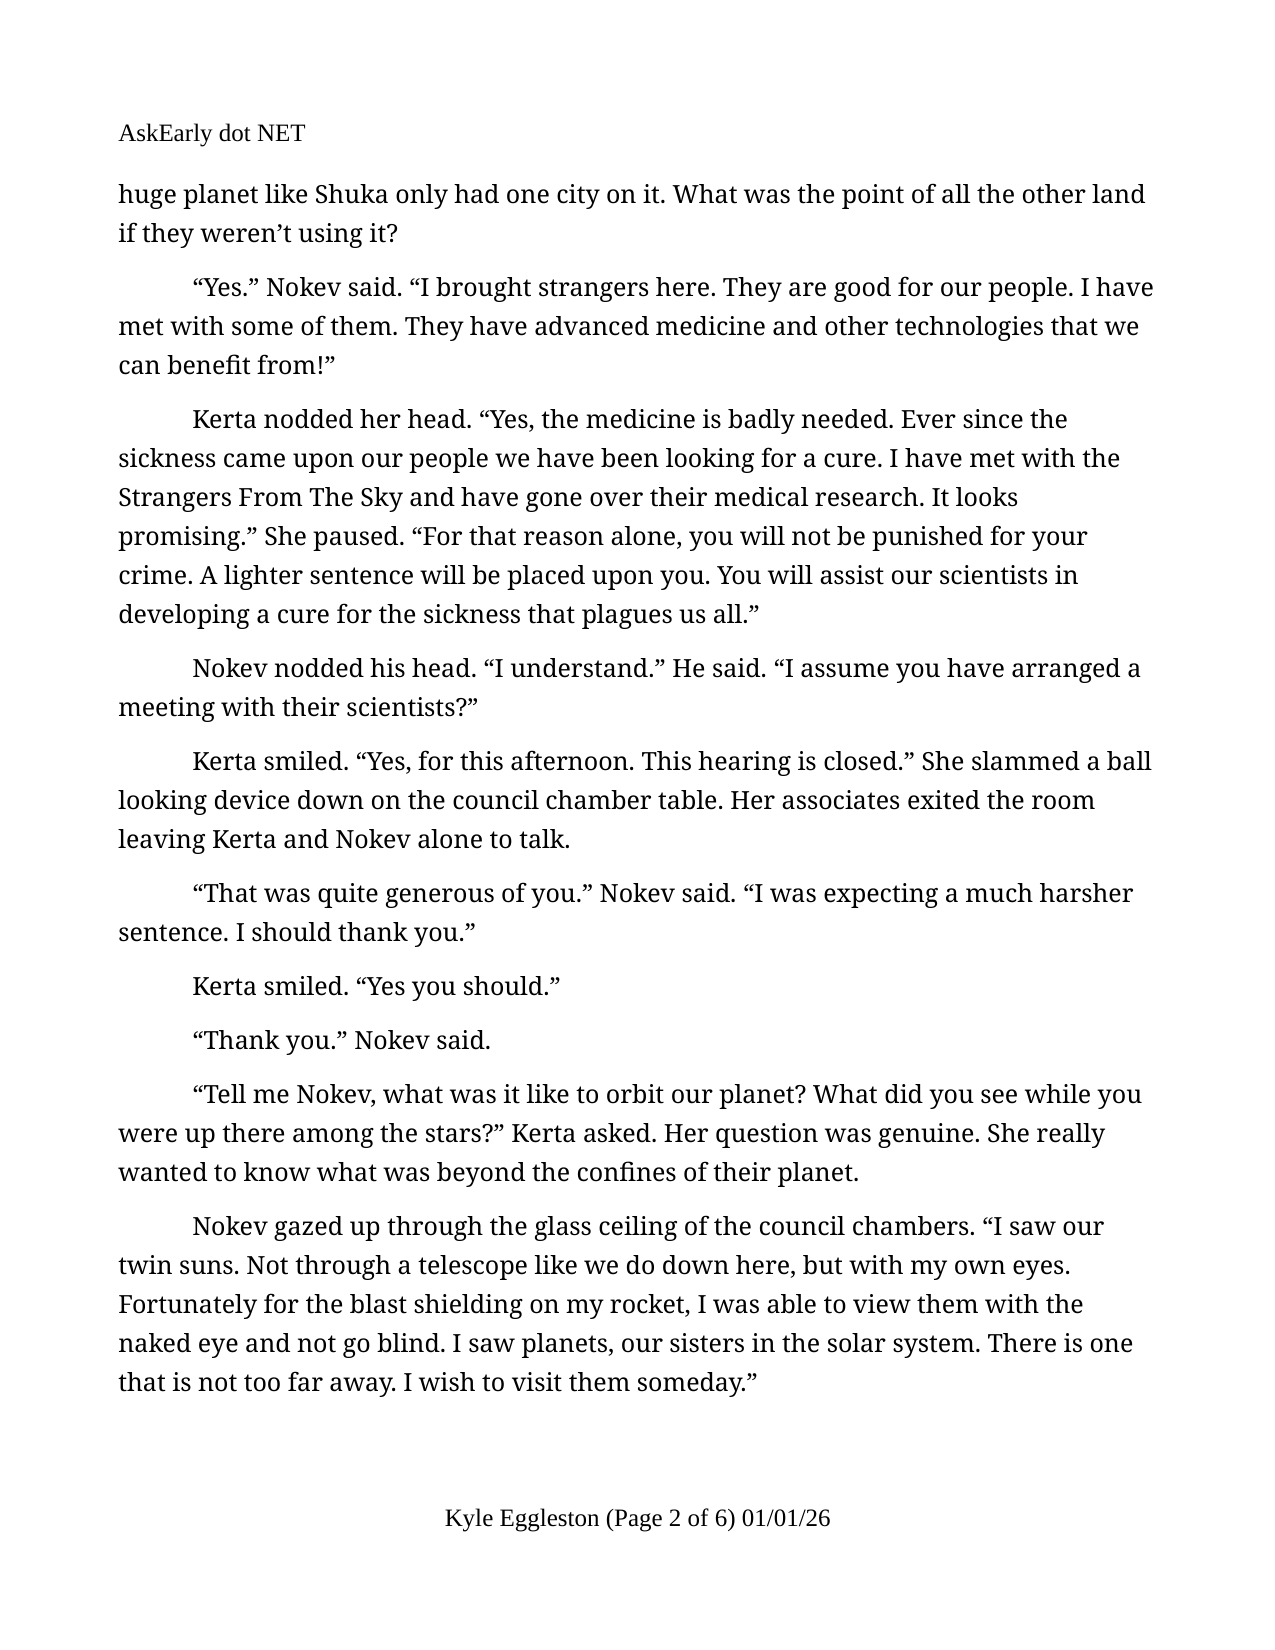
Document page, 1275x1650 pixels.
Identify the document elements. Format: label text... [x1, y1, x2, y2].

text “Yes.” Nokev said. “I brought strangers here. They are good for our people. I have met with some of them. They have advanced medicine and other technologies that we can benefit from!” [118, 269, 1157, 382]
text Kerta smiled. “Yes you should.” [118, 969, 1157, 1003]
text huge planet like Shuka only had one city on it. What was the point of all the other land if they weren’t using it? [118, 176, 1157, 249]
text “Tell me Nokev, what was it like to orbit our planet? What did you see while you were up there among the stars?” Kerta asked. Her question was genuine. She really wanted to know what was beyond the confines of their planet. [118, 1076, 1157, 1189]
text Nokev nodded his head. “I understand.” He said. “I assume you have arranged a meeting with their scientists?” [118, 651, 1157, 724]
text “That was quite generous of you.” Nokev said. “I was expecting a much harsher sentence. I should thank you.” [118, 876, 1157, 949]
text “Thank you.” Nokev said. [118, 1023, 1157, 1057]
text Kerta smiled. “Yes, for this afternoon. This hearing is closed.” She slammed a ball looking device down on the council chamber table. Her associates exited the room leaving Kerta and Nokev alone to talk. [118, 744, 1157, 856]
text Kerta nodded her head. “Yes, the medicine is badly needed. Ever since the sickness came upon our people we have been looking for a cure. I have met with the Strangers From The Sky and have gone over their medical research. It looks promising.” She paused. “For that reason alone, you will not be punished for your crime. A lighter sentence will be placed upon you. You will assist our scientists in developing a cure for the sickness that plagues us all.” [118, 401, 1157, 631]
text Nokev gazed up through the glass ceiling of the council chambers. “I saw our twin suns. Not through a telescope like we do down here, but with my own eyes. Fortunately for the blast shielding on my rocket, I was able to view them with the naked eye and not go blind. I saw planets, our sisters in the solar system. There is one that is not too far away. I wish to visit them someday.” [118, 1208, 1157, 1399]
